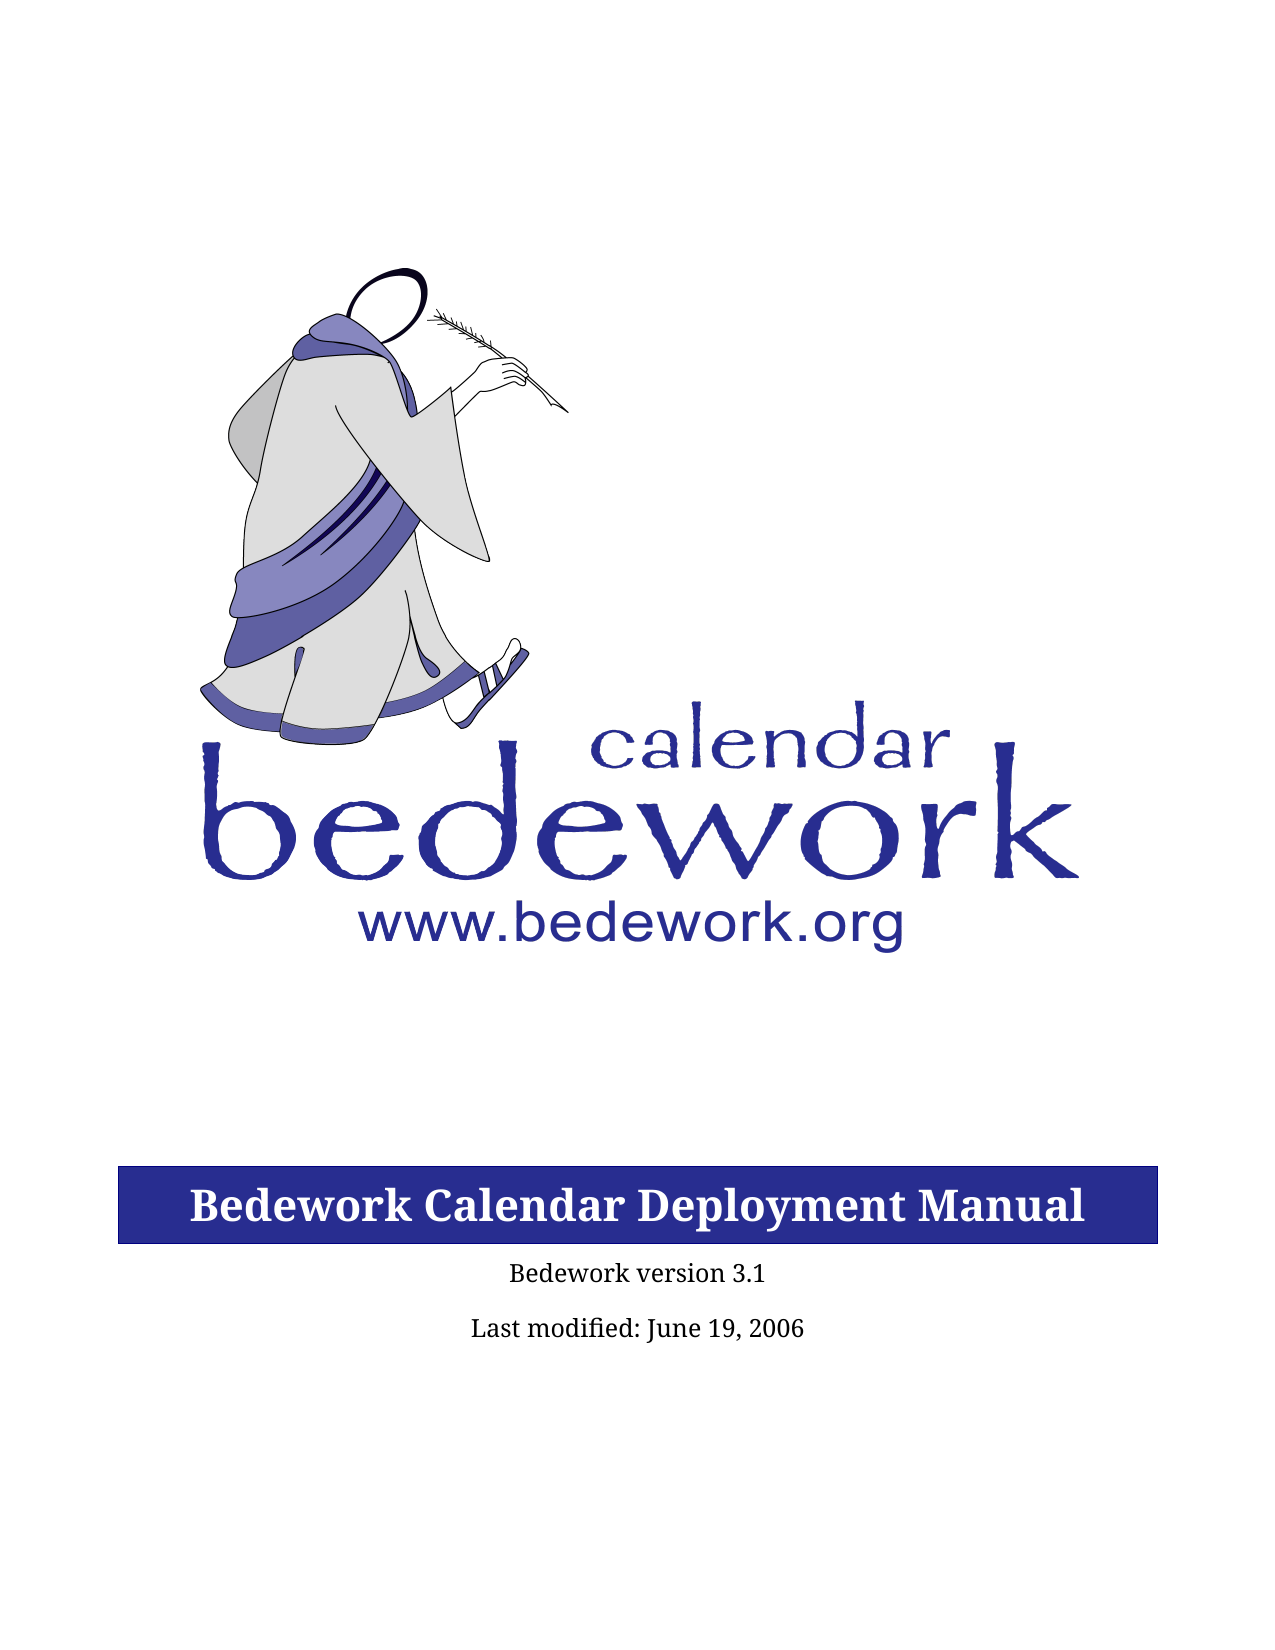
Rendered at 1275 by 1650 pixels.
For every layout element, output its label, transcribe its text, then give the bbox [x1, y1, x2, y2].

picture [193, 268, 1082, 1005]
text Last modified: June 19, 2006 [118, 1311, 1157, 1345]
subtitle Bedework Calendar Deployment Manual [119, 1167, 1157, 1243]
text Bedework version 3.1 [118, 1256, 1157, 1290]
